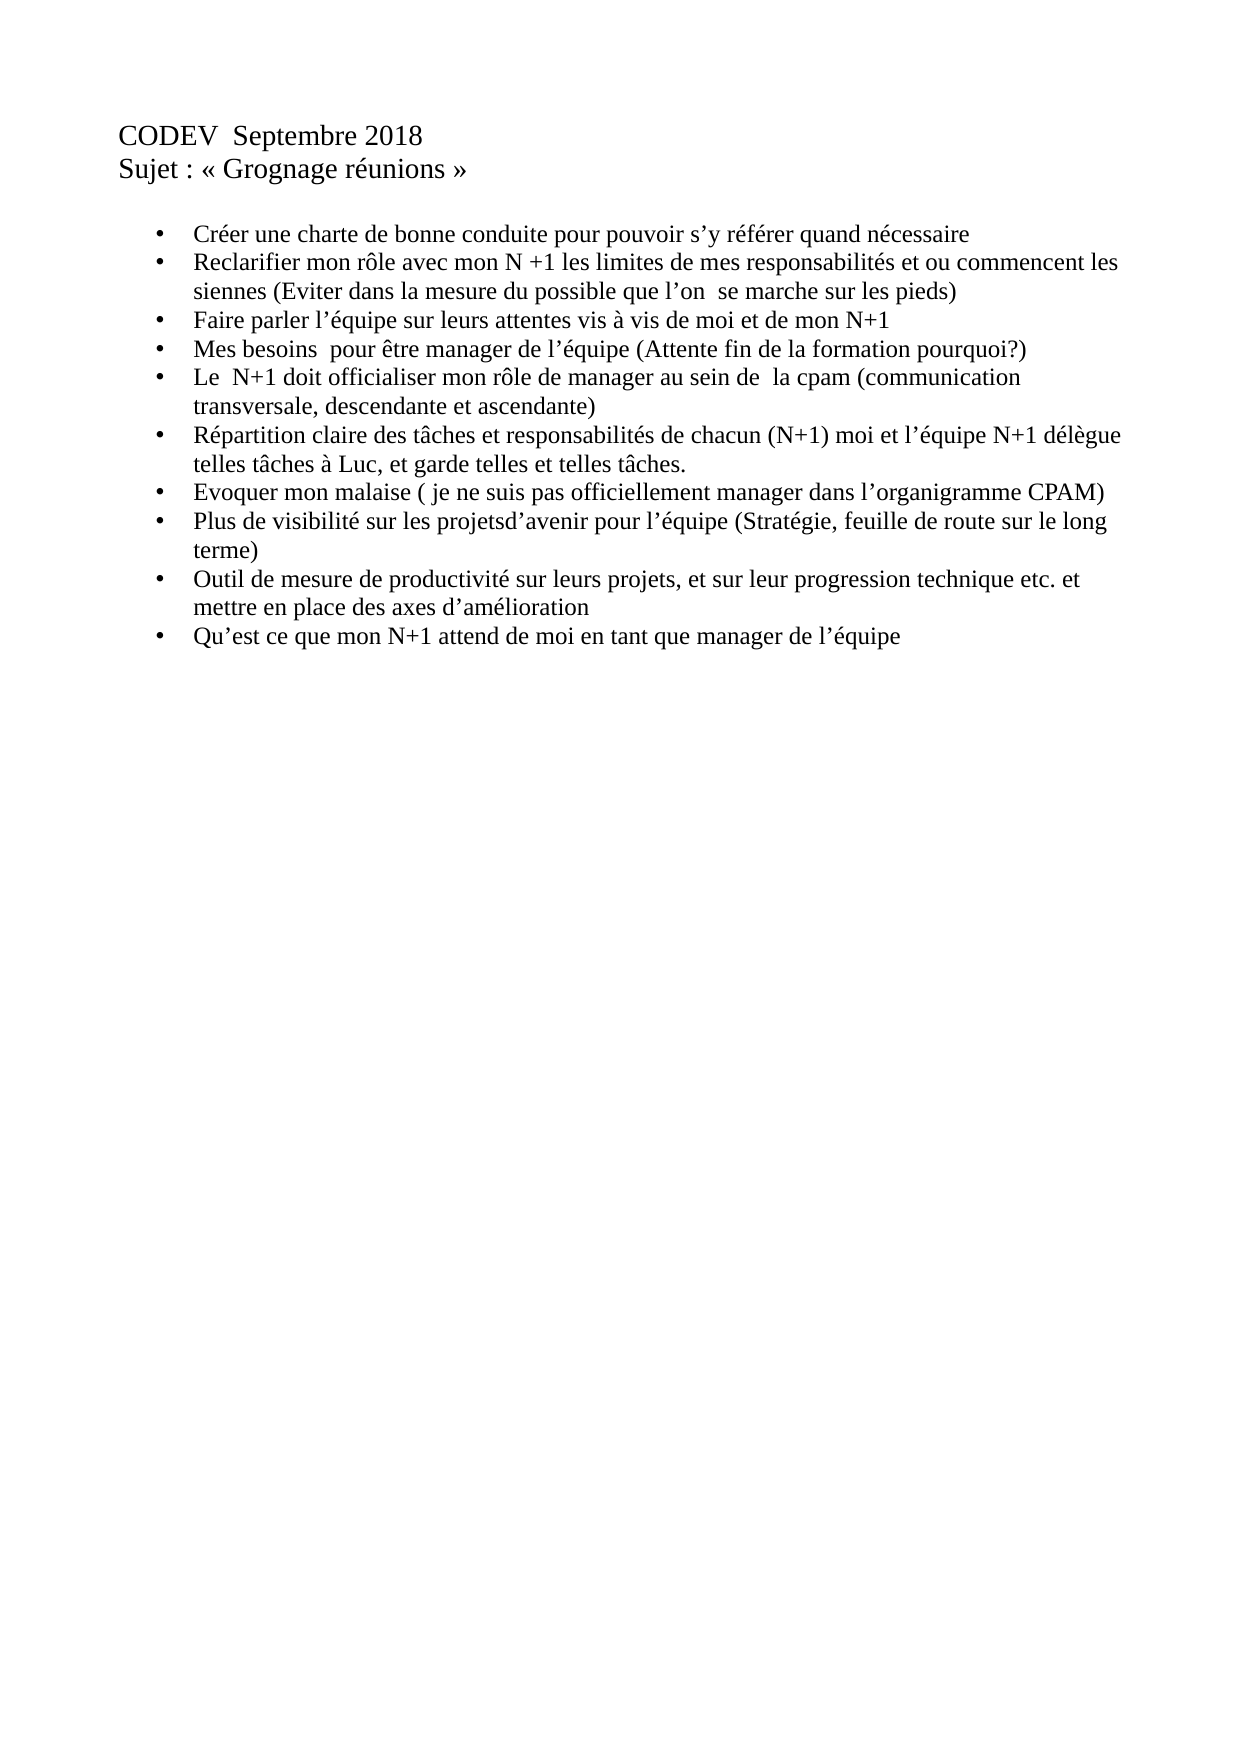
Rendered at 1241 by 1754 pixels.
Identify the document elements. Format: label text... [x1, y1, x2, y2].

list Plus de visibilité sur les projetsd’avenir pour l’équipe (Stratégie, feuille de route sur le long terme) [156, 506, 1122, 564]
list Reclarifier mon rôle avec mon N +1 les limites de mes responsabilités et ou commencent les siennes (Eviter dans la mesure du possible que l’on se marche sur les pieds) [156, 247, 1122, 305]
list Faire parler l’équipe sur leurs attentes vis à vis de moi et de mon N+1 [156, 305, 1122, 334]
text Sujet : « Grognage réunions » [118, 152, 1122, 185]
list Qu’est ce que mon N+1 attend de moi en tant que manager de l’équipe [156, 621, 1122, 650]
list Répartition claire des tâches et responsabilités de chacun (N+1) moi et l’équipe N+1 délègue telles tâches à Luc, et garde telles et telles tâches. [156, 420, 1122, 477]
list Outil de mesure de productivité sur leurs projets, et sur leur progression technique etc. et mettre en place des axes d’amélioration [156, 564, 1122, 621]
text CODEV Septembre 2018 [118, 118, 1122, 152]
list Mes besoins pour être manager de l’équipe (Attente fin de la formation pourquoi?) [156, 334, 1122, 362]
list Créer une charte de bonne conduite pour pouvoir s’y référer quand nécessaire [156, 219, 1122, 247]
list Evoquer mon malaise ( je ne suis pas officiellement manager dans l’organigramme CPAM) [156, 477, 1122, 506]
list Le N+1 doit officialiser mon rôle de manager au sein de la cpam (communication transversale, descendante et ascendante) [156, 362, 1122, 420]
